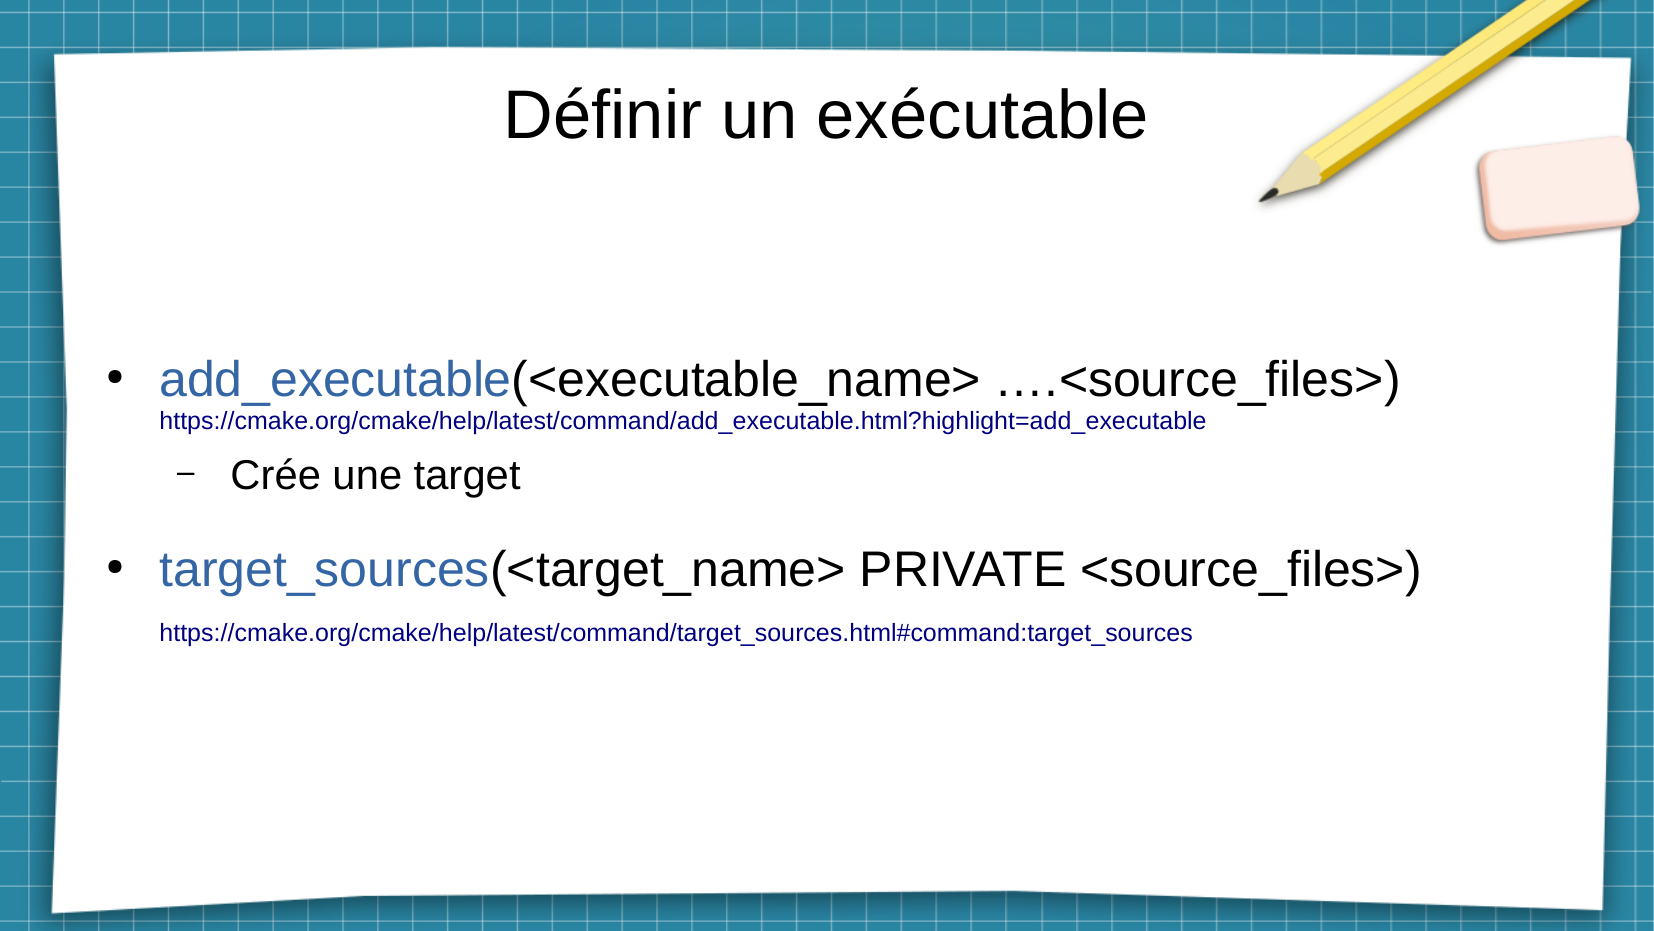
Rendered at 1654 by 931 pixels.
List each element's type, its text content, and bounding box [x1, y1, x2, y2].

title Définir un exécutable [82, 37, 1571, 193]
picture [0, 0, 1654, 931]
list add_executable(<executable_name> ….<source_files>)https://cmake.org/cmake/help/latest/command/add_executable.html?highlight=add_executable Crée une target target_sources(<target_name> PRIVATE <source_files>) https://cmake.org/cmake/help/latest/command/target_sources.html#command:target_sources [88, 228, 1577, 768]
